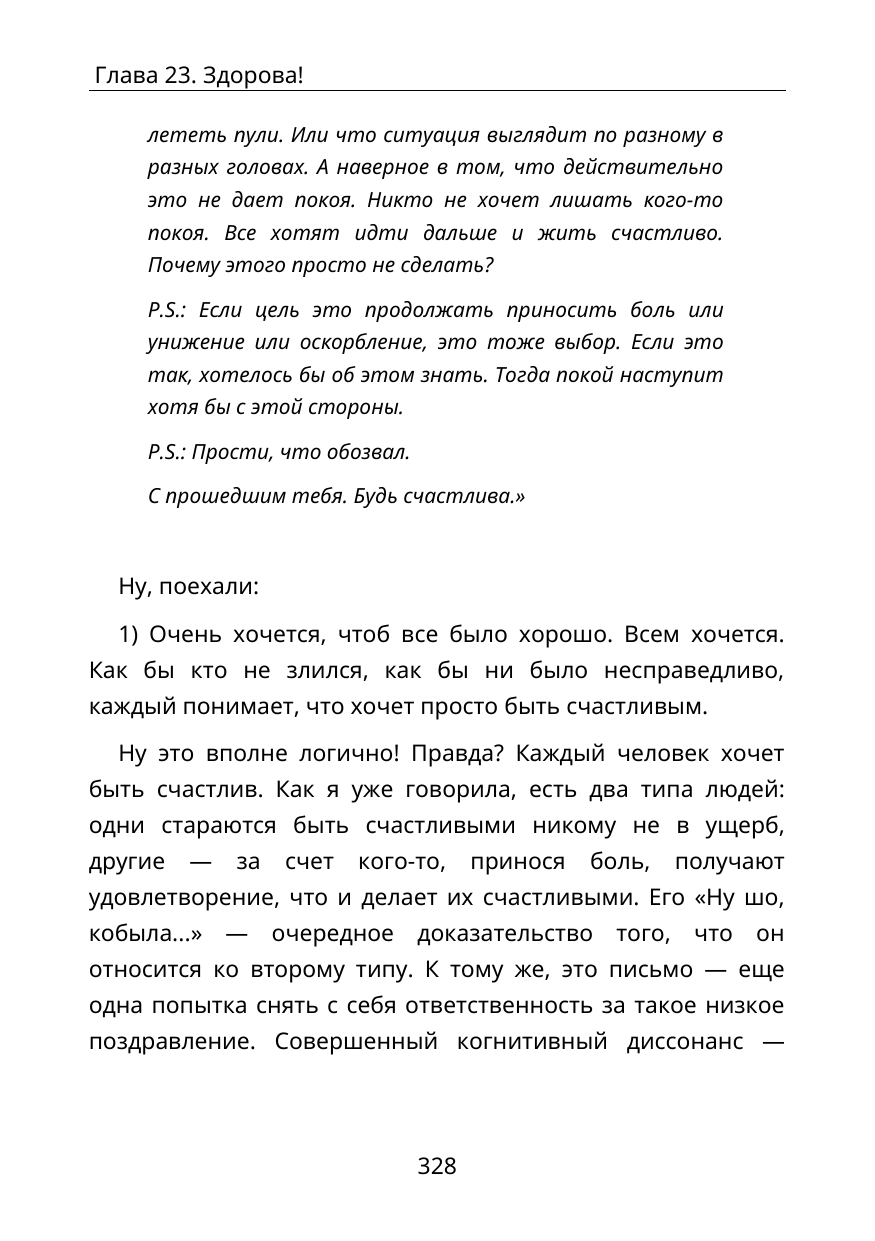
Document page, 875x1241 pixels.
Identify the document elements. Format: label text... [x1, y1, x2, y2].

text 1) Очень хочется, чтоб все было хорошо. Всем хочется. Как бы кто не злился, как бы ни было несправедливо, каждый понимает, что хочет просто быть счастливым. [88, 618, 786, 721]
text Ну, поехали: [88, 570, 786, 601]
text P.S.: Если цель это продолжать приносить боль или унижение или оскорбление, это тоже выбор. Если это так, хотелось бы об этом знать. Тогда покой наступит хотя бы с этой стороны. [148, 295, 726, 421]
text С прошедшим тебя. Будь счастлива.» [148, 481, 726, 510]
text лететь пули. Или что ситуация выглядит по разному в разных головах. А наверное в том, что действительно это не дает покоя. Никто не хочет лишать кого-то покоя. Все хотят идти дальше и жить счастливо. Почему этого просто не сделать? [148, 120, 726, 279]
text P.S.: Прости, что обозвал. [148, 437, 726, 465]
text Ну это вполне логично! Правда? Каждый человек хочет быть счастлив. Как я уже говорила, есть два типа людей: одни стараются быть счастливыми никому не в ущерб, другие — за счет кого-то, принося боль, получают удовлетворение, что и делает их счастливыми. Его «Ну шо, кобыла...» — очередное доказательство того, что он относится ко второму типу. К тому же, это письмо — еще одна попытка снять с себя ответственность за такое низкое поздравление. Совершенный когнитивный диссонанс — [88, 737, 786, 1056]
